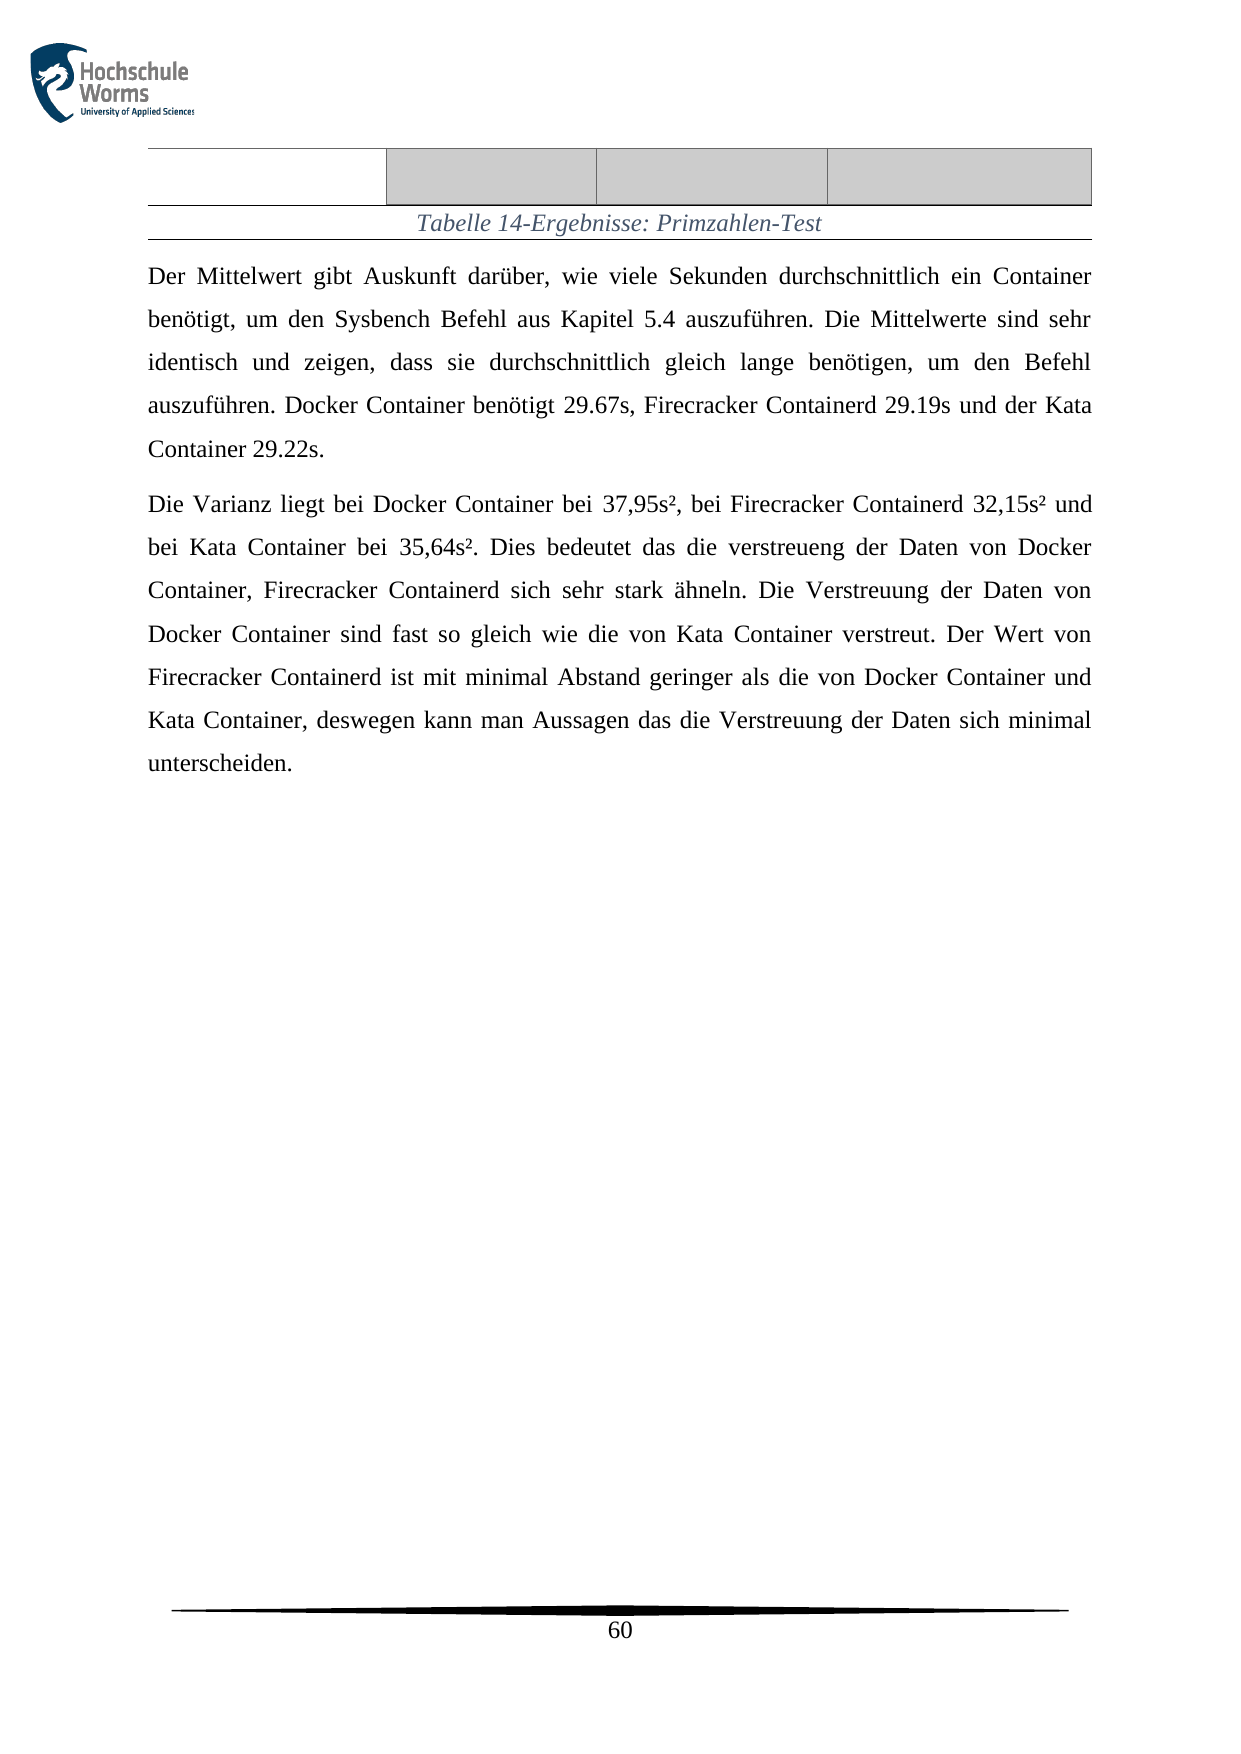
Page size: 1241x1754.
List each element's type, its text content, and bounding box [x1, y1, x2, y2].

table_cell [828, 149, 1091, 204]
text Der Mittelwert gibt Auskunft darüber, wie viele Sekunden durchschnittlich ein Container benötigt, um den Sysbench Befehl aus Kapitel 5.4 auszuführen. Die Mittelwerte sind sehr identisch und zeigen, dass sie durchschnittlich gleich lange benötigen, um den Befehl auszuführen. Docker Container benötigt 29.67s, Firecracker Containerd 29.19s und der Kata Container 29.22s. [148, 261, 1092, 462]
text Tabelle 14-Ergebnisse: Primzahlen-Test [148, 206, 1092, 239]
table_cell [387, 149, 596, 204]
table_cell [148, 149, 386, 204]
table_cell [597, 149, 827, 204]
text Die Varianz liegt bei Docker Container bei 37,95s², bei Firecracker Containerd 32,15s² und bei Kata Container bei 35,64s². Dies bedeutet das die verstreueng der Daten von Docker Container, Firecracker Containerd sich sehr stark ähneln. Die Verstreuung der Daten von Docker Container sind fast so gleich wie die von Kata Container verstreut. Der Wert von Firecracker Containerd ist mit minimal Abstand geringer als die von Docker Container und Kata Container, deswegen kann man Aussagen das die Verstreuung der Daten sich minimal unterscheiden. [148, 489, 1092, 777]
